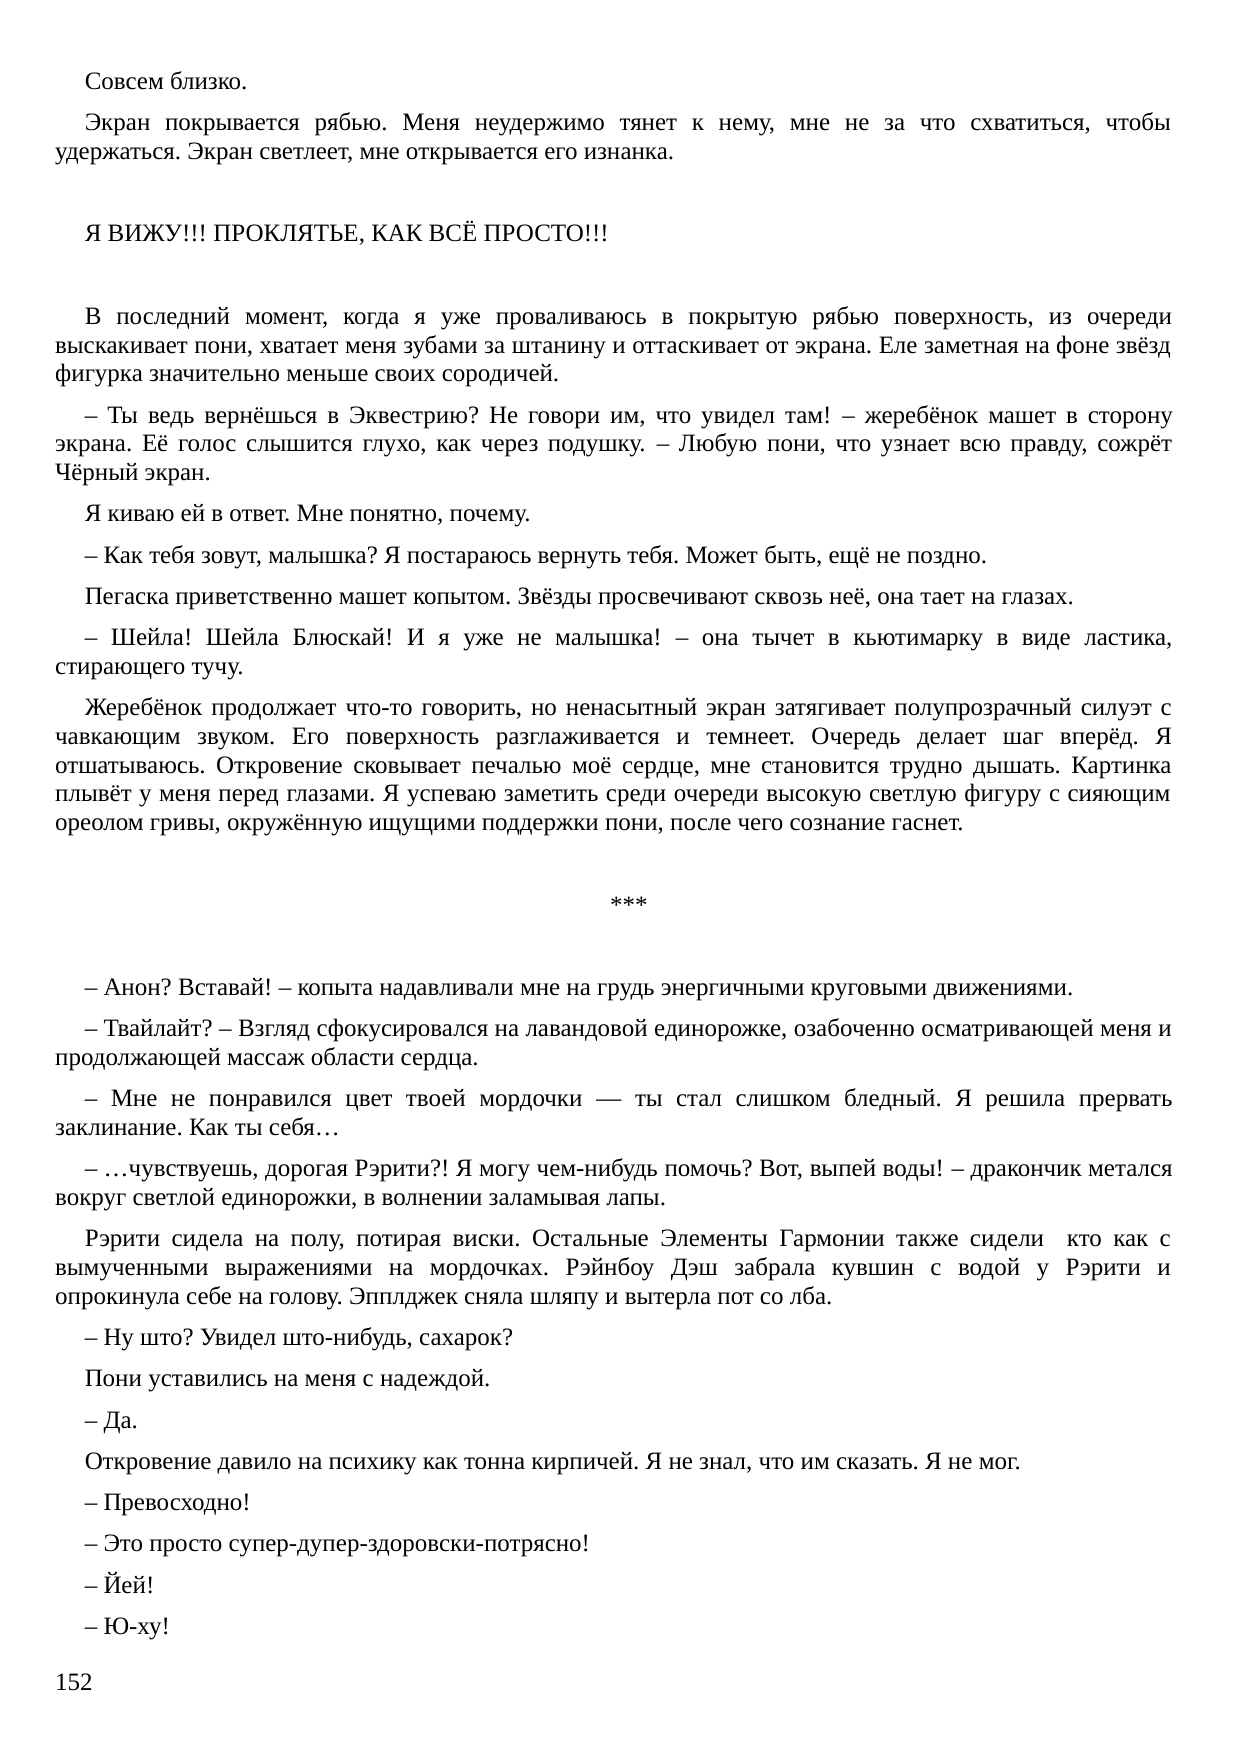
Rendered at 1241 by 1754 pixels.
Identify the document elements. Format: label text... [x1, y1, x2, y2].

text Пони уставились на меня с надеждой. [55, 1363, 1173, 1392]
text – Шейла! Шейла Блюскай! И я уже не малышка! – она тычет в кьютимарку в виде ластика, стирающего тучу. [55, 622, 1173, 680]
text – Ты ведь вернёшься в Эквестрию? Не говори им, что увидел там! – жеребёнок машет в сторону экрана. Её голос слышится глухо, как через подушку. – Любую пони, что узнает всю правду, сожрёт Чёрный экран. [55, 400, 1173, 486]
text – Превосходно! [55, 1487, 1173, 1516]
text Я киваю ей в ответ. Мне понятно, почему. [55, 498, 1173, 527]
text *** [55, 890, 1173, 918]
text – Да. [55, 1405, 1173, 1433]
text В последний момент, когда я уже проваливаюсь в покрытую рябью поверхность, из очереди выскакивает пони, хватает меня зубами за штанину и оттаскивает от экрана. Еле заметная на фоне звёзд фигурка значительно меньше своих сородичей. [55, 301, 1173, 387]
text – Ну што? Увидел што-нибудь, сахарок? [55, 1322, 1173, 1351]
text – Ю-ху! [55, 1611, 1173, 1640]
text – Как тебя зовут, малышка? Я постараюсь вернуть тебя. Может быть, ещё не поздно. [55, 540, 1173, 568]
text – Йей! [55, 1570, 1173, 1598]
text – Мне не понравился цвет твоей мордочки — ты стал слишком бледный. Я решила прервать заклинание. Как ты себя… [55, 1083, 1173, 1141]
text Пегаска приветственно машет копытом. Звёзды просвечивают сквозь неё, она тает на глазах. [55, 581, 1173, 610]
text – Твайлайт? – Взгляд сфокусировался на лавандовой единорожке, озабоченно осматривающей меня и продолжающей массаж области сердца. [55, 1013, 1173, 1071]
text – …чувствуешь, дорогая Рэрити?! Я могу чем-нибудь помочь? Вот, выпей воды! – дракончик метался вокруг светлой единорожки, в волнении заламывая лапы. [55, 1153, 1173, 1211]
text Откровение давило на психику как тонна кирпичей. Я не знал, что им сказать. Я не мог. [55, 1446, 1173, 1475]
text – Анон? Вставай! – копыта надавливали мне на грудь энергичными круговыми движениями. [55, 972, 1173, 1001]
text Жеребёнок продолжает что-то говорить, но ненасытный экран затягивает полупрозрачный силуэт с чавкающим звуком. Его поверхность разглаживается и темнеет. Очередь делает шаг вперёд. Я отшатываюсь. Откровение сковывает печалью моё сердце, мне становится трудно дышать. Картинка плывёт у меня перед глазами. Я успеваю заметить среди очереди высокую светлую фигуру с сияющим ореолом гривы, окружённую ищущими поддержки пони, после чего сознание гаснет. [55, 692, 1173, 836]
text Совсем близко. [55, 66, 1173, 95]
text Я ВИЖУ!!! ПРОКЛЯТЬЕ, КАК ВСЁ ПРОСТО!!! [55, 218, 1173, 247]
text Рэрити сидела на полу, потирая виски. Остальные Элементы Гармонии также сидели кто как с вымученными выражениями на мордочках. Рэйнбоу Дэш забрала кувшин с водой у Рэрити и опрокинула себе на голову. Эпплджек сняла шляпу и вытерла пот со лба. [55, 1223, 1173, 1310]
text Экран покрывается рябью. Меня неудержимо тянет к нему, мне не за что схватиться, чтобы удержаться. Экран светлеет, мне открывается его изнанка. [55, 107, 1173, 165]
text – Это просто супер-дупер-здоровски-потрясно! [55, 1528, 1173, 1557]
